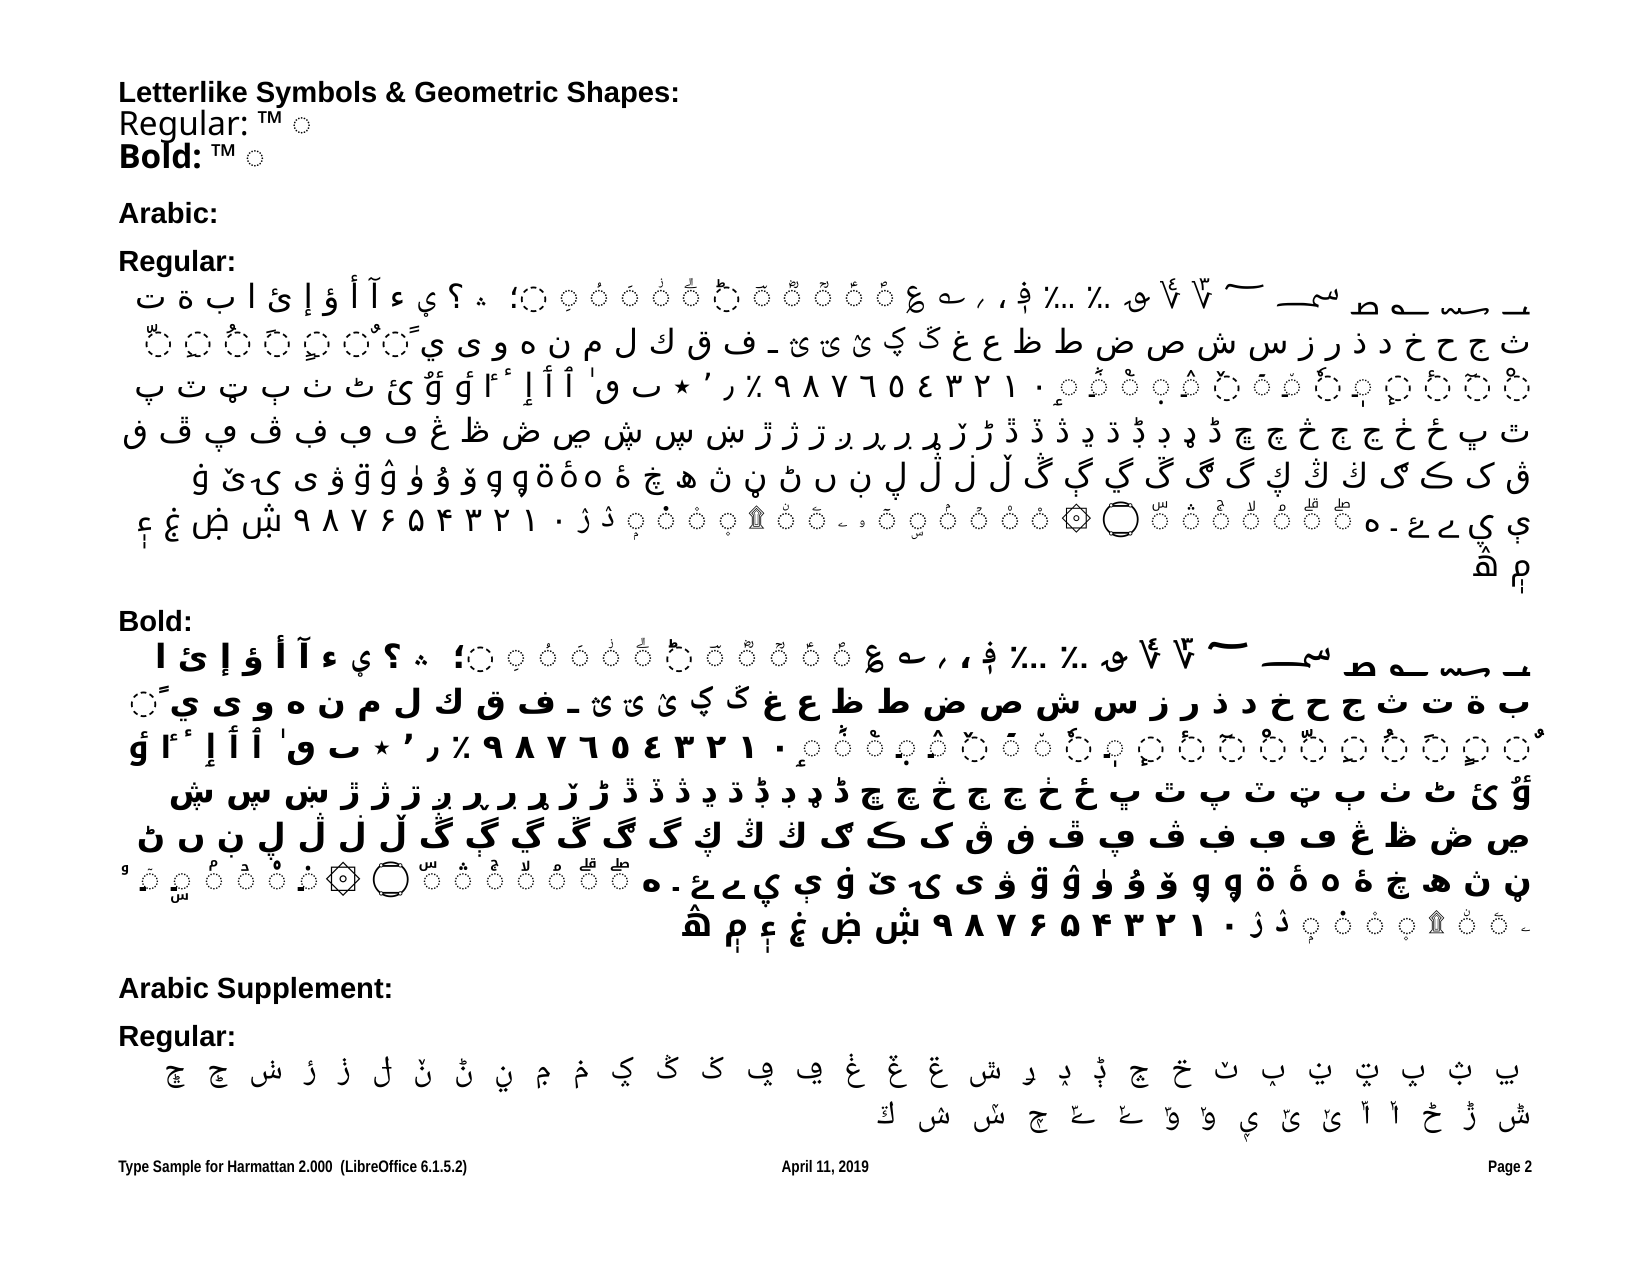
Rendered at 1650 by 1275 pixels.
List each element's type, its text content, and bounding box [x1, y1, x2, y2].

subtitle Regular: [118, 1019, 1532, 1052]
text ؀ ؁ ؂ ؃ ؄ ؅ ؆ ؇ ؈ ؉ ؊ ؋ ، ؍ ؎ ؏ ◌ؐ ◌ؑ ◌ؒ ◌ؓ ◌ؔ ◌ؕ ◌ؖ ◌ؗ ◌ؘ ◌ؙ ◌ؚ ◌؛ ؜ ؞ ؟ ؠ ء آ أ ؤ إ ئ ا ب ة ت ث ج ح خ د ذ ر ز س ش ص ض ط ظ ع غ ػ ؼ ؽ ؾ ؿ ـ ف ق ك ل م ن ه و ى ي ً◌ ٌ◌ ◌ٍ ◌َ ◌ُ ◌ِ ◌ّ ◌ْ ◌ٓ ◌ٔ ◌ٕ ◌ٖ ◌ٗ ◌٘ ◌ٙ ◌ٚ ◌ٛ ◌ٜ ◌ٝ ◌ٞ ◌ٟ ٠ ١ ٢ ٣ ٤ ٥ ٦ ٧ ٨ ٩ ٪ ٫ ٬ ٭ ٮ ٯ ٰ ٱ ٲ ٳ ٴ ٵ ٶ ٷ ٸ ٹ ٺ ٻ ټ ٽ پ ٿ ڀ ځ ڂ ڃ ڄ څ چ ڇ ڈ ډ ڊ ڋ ڌ ڍ ڎ ڏ ڐ ڑ ڒ ړ ڔ ڕ ږ ڗ ژ ڙ ښ ڛ ڜ ڝ ڞ ڟ ڠ ڡ ڢ ڣ ڤ ڥ ڦ ڧ ڨ ک ڪ ګ ڬ ڭ ڮ گ ڰ ڱ ڲ ڳ ڴ ڵ ڶ ڷ ڸ ڹ ں ڻ ڼ ڽ ھ ڿ ۀ ہ ۂ ۃ ۄ ۅ ۆ ۇ ۈ ۉ ۊ ۋ ی ۍ ێ ۏ ې ۑ ے ۓ ۔ ە ◌ۖ ◌ۗ ◌ۘ ◌ۙ ◌ۚ ◌ۛ ◌ۜ ۝ ۞ ◌۟ ◌۠ ◌ۡ ◌ۢ ◌ۣ ◌ۤ ۥ ۦ ◌ۧ ◌ۨ ۩ ◌۪ ◌۫ ◌۬ ◌ۭ ۮ ۯ ۰ ۱ ۲ ۳ ۴ ۵ ۶ ۷ ۸ ۹ ۺ ۻ ۼ ۽ ۾ ۿ [118, 638, 1532, 944]
subtitle Regular: [118, 244, 1532, 278]
text ؀ ؁ ؂ ؃ ؄ ؅ ؆ ؇ ؈ ؉ ؊ ؋ ، ؍ ؎ ؏ ◌ؐ ◌ؑ ◌ؒ ◌ؓ ◌ؔ ◌ؕ ◌ؖ ◌ؗ ◌ؘ ◌ؙ ◌ؚ ◌؛ ؜ ؞ ؟ ؠ ء آ أ ؤ إ ئ ا ب ة ت ث ج ح خ د ذ ر ز س ش ص ض ط ظ ع غ ػ ؼ ؽ ؾ ؿ ـ ف ق ك ل م ن ه و ى ي ً◌ ٌ◌ ◌ٍ ◌َ ◌ُ ◌ِ ◌ّ ◌ْ ◌ٓ ◌ٔ ◌ٕ ◌ٖ ◌ٗ ◌٘ ◌ٙ ◌ٚ ◌ٛ ◌ٜ ◌ٝ ◌ٞ ◌ٟ ٠ ١ ٢ ٣ ٤ ٥ ٦ ٧ ٨ ٩ ٪ ٫ ٬ ٭ ٮ ٯ ٰ ٱ ٲ ٳ ٴ ٵ ٶ ٷ ٸ ٹ ٺ ٻ ټ ٽ پ ٿ ڀ ځ ڂ ڃ ڄ څ چ ڇ ڈ ډ ڊ ڋ ڌ ڍ ڎ ڏ ڐ ڑ ڒ ړ ڔ ڕ ږ ڗ ژ ڙ ښ ڛ ڜ ڝ ڞ ڟ ڠ ڡ ڢ ڣ ڤ ڥ ڦ ڧ ڨ ک ڪ ګ ڬ ڭ ڮ گ ڰ ڱ ڲ ڳ ڴ ڵ ڶ ڷ ڸ ڹ ں ڻ ڼ ڽ ھ ڿ ۀ ہ ۂ ۃ ۄ ۅ ۆ ۇ ۈ ۉ ۊ ۋ ی ۍ ێ ۏ ې ۑ ے ۓ ۔ ە ◌ۖ ◌ۗ ◌ۘ ◌ۙ ◌ۚ ◌ۛ ◌ۜ ۝ ۞ ◌۟ ◌۠ ◌ۡ ◌ۢ ◌ۣ ◌ۤ ۥ ۦ ◌ۧ ◌ۨ ۩ ◌۪ ◌۫ ◌۬ ◌ۭ ۮ ۯ ۰ ۱ ۲ ۳ ۴ ۵ ۶ ۷ ۸ ۹ ۺ ۻ ۼ ۽ ۾ ۿ [118, 278, 1532, 584]
subtitle Arabic Supplement: [118, 971, 1532, 1004]
subtitle Arabic: [118, 196, 1532, 229]
subtitle Letterlike Symbols & Geometric Shapes: [118, 75, 1532, 108]
text ݐ ݑ ݒ ݓ ݔ ݕ ݖ ݗ ݘ ݙ ݚ ݛ ݜ ݝ ݞ ݟ ݠ ݡ ݢ ݣ ݤ ݥ ݦ ݧ ݨ ݩ ݪ ݫ ݬ ݭ ݮ ݯ ݰ ݱ ݲ ݳ ݴ ݵ ݶ ݷ ݸ ݹ ݺ ݻ ݼ ݽ ݾ ݿ [118, 1052, 1532, 1136]
text Regular: ™ ◌ [118, 108, 1532, 142]
text Bold: ™ ◌ [118, 142, 1532, 175]
subtitle Bold: [118, 604, 1532, 638]
